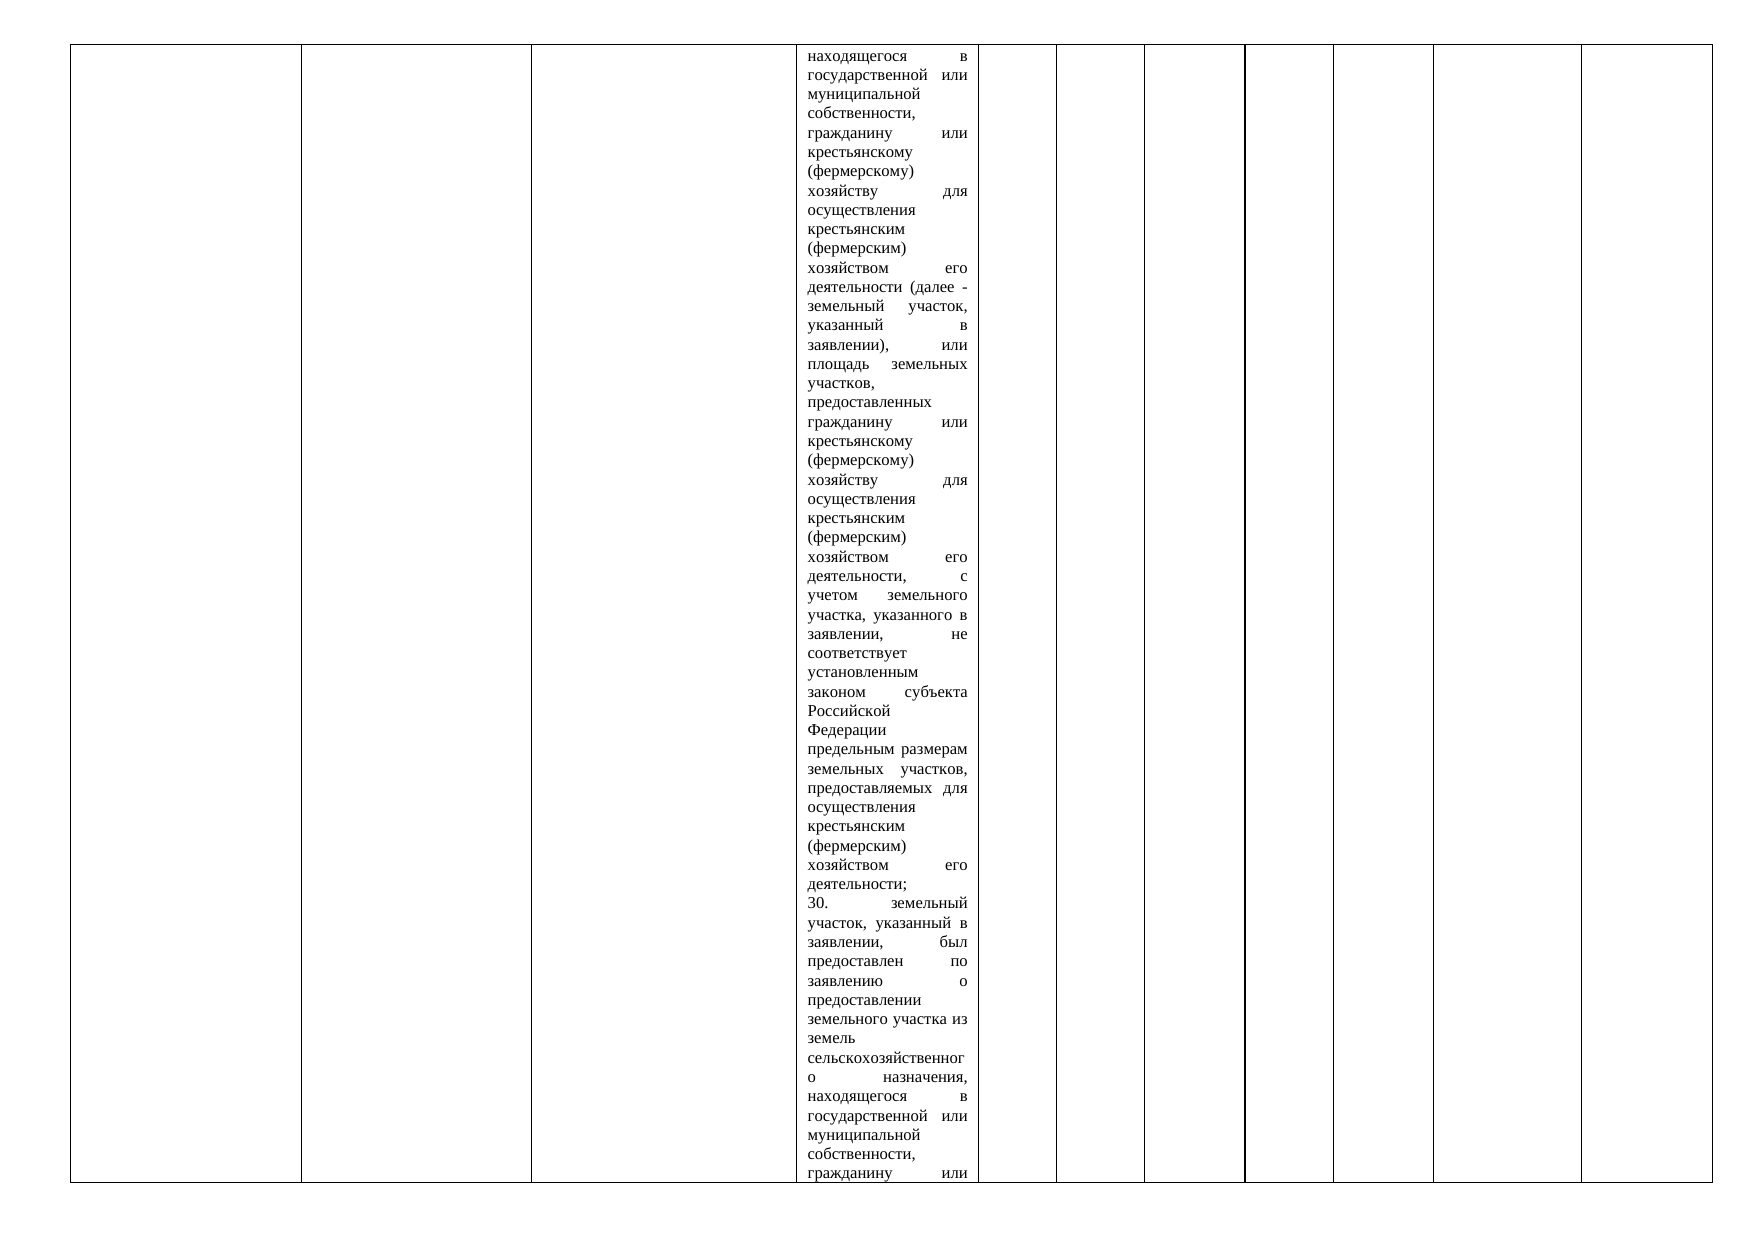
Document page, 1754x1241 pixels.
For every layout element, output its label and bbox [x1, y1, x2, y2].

table_cell [71, 45, 301, 1182]
table_cell [302, 45, 531, 1182]
